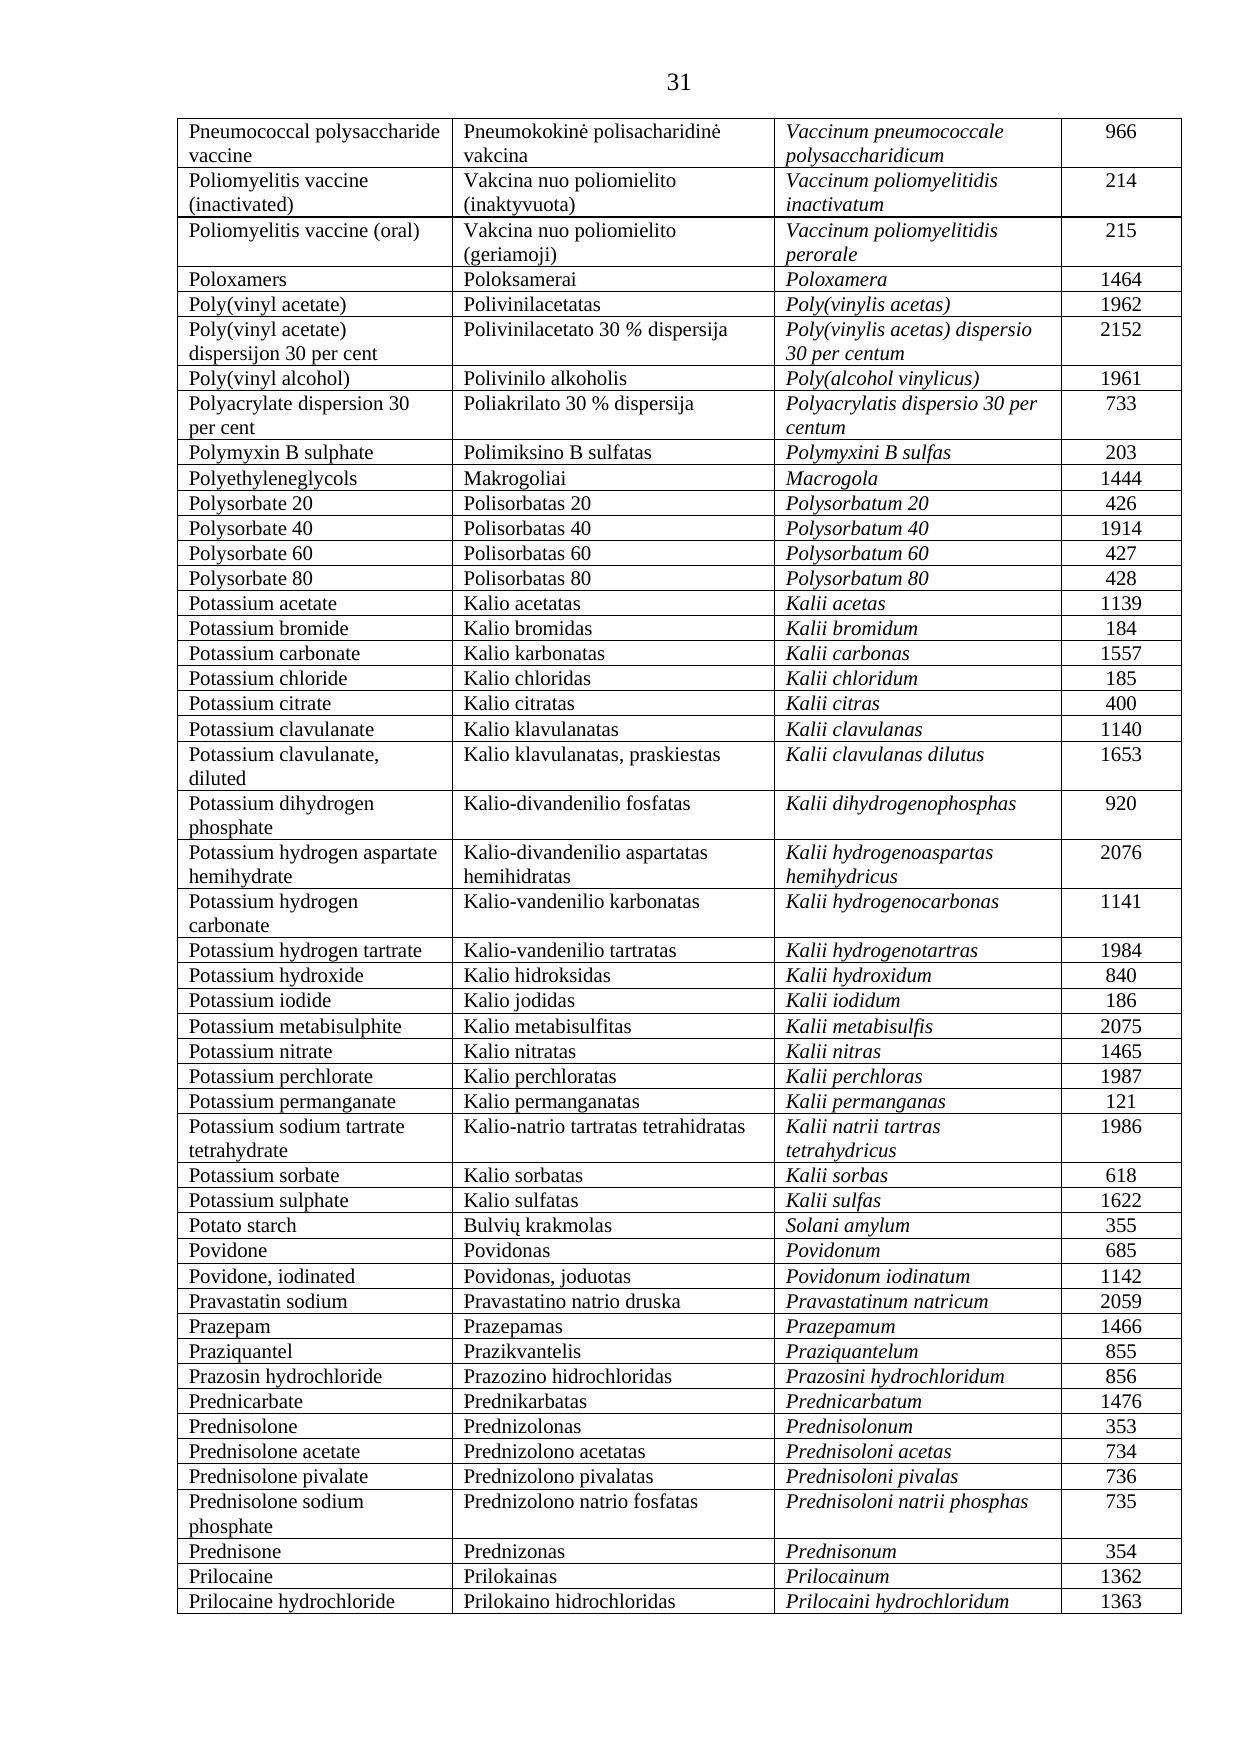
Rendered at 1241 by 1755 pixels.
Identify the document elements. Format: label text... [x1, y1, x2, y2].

table_cell 353 [1062, 1414, 1181, 1438]
table_cell 1140 [1062, 716, 1181, 741]
table_cell 1476 [1062, 1389, 1181, 1413]
table_cell Poly(vinyl acetate) [178, 292, 452, 316]
table_cell 2152 [1062, 317, 1181, 365]
table_cell Polisorbatas 60 [453, 541, 774, 565]
table_cell Povidone [178, 1239, 452, 1262]
table_cell Poly(vinylis acetas) [775, 292, 1061, 316]
table_cell 2076 [1062, 840, 1181, 888]
table_cell Polivinilacetatas [453, 292, 774, 316]
table_cell Polymyxini B sulfas [775, 440, 1061, 464]
table_cell Potassium sodium tartrate tetrahydrate [178, 1114, 452, 1162]
table_cell 1466 [1062, 1314, 1181, 1338]
table_cell Polysorbate 80 [178, 566, 452, 590]
table_cell Polymyxin B sulphate [178, 440, 452, 464]
table_cell Prednisolone acetate [178, 1439, 452, 1463]
table_cell Potassium nitrate [178, 1039, 452, 1063]
table_cell Kalio acetatas [453, 591, 774, 615]
table_cell Poly(alcohol vinylicus) [775, 366, 1061, 390]
table_cell 856 [1062, 1364, 1181, 1388]
table_cell Solani amylum [775, 1213, 1061, 1237]
table_cell 840 [1062, 963, 1181, 987]
table_cell 121 [1062, 1089, 1181, 1113]
table_cell 426 [1062, 491, 1181, 514]
table_cell Prednikarbatas [453, 1389, 774, 1413]
table_cell Potassium bromide [178, 616, 452, 640]
table_cell Potassium acetate [178, 591, 452, 615]
table_cell Kalio-vandenilio karbonatas [453, 889, 774, 937]
table_cell Vakcina nuo poliomielito (geriamoji) [453, 218, 774, 266]
table_cell Kalio perchloratas [453, 1064, 774, 1088]
table_cell Prazikvantelis [453, 1339, 774, 1363]
table_cell Prilocaine [178, 1564, 452, 1588]
table_cell Kalii metabisulfis [775, 1014, 1061, 1038]
table_cell Prazozino hidrochloridas [453, 1364, 774, 1388]
table_cell 733 [1062, 391, 1181, 439]
table_cell 1987 [1062, 1064, 1181, 1088]
table_cell Prilokaino hidrochloridas [453, 1589, 774, 1613]
table_cell Kalii carbonas [775, 641, 1061, 665]
table_cell Polivinilacetato 30 % dispersija [453, 317, 774, 365]
table_cell Prazosini hydrochloridum [775, 1364, 1061, 1388]
table_cell 685 [1062, 1239, 1181, 1262]
table_cell Kalio permanganatas [453, 1089, 774, 1113]
table_cell Prednisoloni natrii phosphas [775, 1490, 1061, 1538]
table_cell Kalio sorbatas [453, 1163, 774, 1187]
table_cell Kalio bromidas [453, 616, 774, 640]
table_cell Prednizolono acetatas [453, 1439, 774, 1463]
table_cell 186 [1062, 989, 1181, 1012]
table_cell Kalio hidroksidas [453, 963, 774, 987]
table_cell Kalii clavulanas dilutus [775, 742, 1061, 790]
table_cell Kalii chloridum [775, 666, 1061, 690]
table_cell Kalio-natrio tartratas tetrahidratas [453, 1114, 774, 1162]
table_cell Polyacrylate dispersion 30 per cent [178, 391, 452, 439]
table_cell Poliomyelitis vaccine (oral) [178, 218, 452, 266]
table_cell Kalii dihydrogenophosphas [775, 791, 1061, 839]
table_cell Poliakrilato 30 % dispersija [453, 391, 774, 439]
table_cell Poloxamera [775, 267, 1061, 291]
table_cell 215 [1062, 218, 1181, 266]
table_cell Potassium hydrogen aspartate hemihydrate [178, 840, 452, 888]
table_cell 618 [1062, 1163, 1181, 1187]
table_cell 428 [1062, 566, 1181, 590]
table_cell 966 [1062, 119, 1181, 167]
table_cell 185 [1062, 666, 1181, 690]
table_cell Kalii hydrogenoaspartas hemihydricus [775, 840, 1061, 888]
table_cell Kalii acetas [775, 591, 1061, 615]
table_cell Praziquantelum [775, 1339, 1061, 1363]
table_cell Poloxamers [178, 267, 452, 291]
table_cell Polyethyleneglycols [178, 465, 452, 489]
table_cell Potassium hydrogen tartrate [178, 938, 452, 962]
table_cell Kalii bromidum [775, 616, 1061, 640]
table_cell Kalio-vandenilio tartratas [453, 938, 774, 962]
table_cell 400 [1062, 691, 1181, 715]
table_cell 1961 [1062, 366, 1181, 390]
table_cell Kalii hydrogenotartras [775, 938, 1061, 962]
table_cell Prednisolonum [775, 1414, 1061, 1438]
table_cell Prednisolone pivalate [178, 1464, 452, 1488]
table_cell 1653 [1062, 742, 1181, 790]
table_cell Polyacrylatis dispersio 30 per centum [775, 391, 1061, 439]
table_cell Prazepam [178, 1314, 452, 1338]
table_cell Kalii citras [775, 691, 1061, 715]
table_cell 214 [1062, 168, 1181, 216]
table_cell Kalii permanganas [775, 1089, 1061, 1113]
table_cell 1984 [1062, 938, 1181, 962]
table_cell Bulvių krakmolas [453, 1213, 774, 1237]
table_cell 1362 [1062, 1564, 1181, 1588]
table_cell Polysorbate 20 [178, 491, 452, 514]
table_cell Potassium carbonate [178, 641, 452, 665]
table_cell Kalii clavulanas [775, 716, 1061, 741]
table_cell Polisorbatas 20 [453, 491, 774, 514]
table_cell 2075 [1062, 1014, 1181, 1038]
table_cell Prednizolono pivalatas [453, 1464, 774, 1488]
table_cell Poly(vinyl alcohol) [178, 366, 452, 390]
table_cell Pravastatino natrio druska [453, 1289, 774, 1313]
table_cell Polysorbatum 80 [775, 566, 1061, 590]
table_cell Kalii sulfas [775, 1188, 1061, 1212]
table_cell Prednizonas [453, 1539, 774, 1563]
table_cell Prednisonum [775, 1539, 1061, 1563]
table_cell Kalii sorbas [775, 1163, 1061, 1187]
table_cell Prilokainas [453, 1564, 774, 1588]
table_cell Polisorbatas 80 [453, 566, 774, 590]
table_cell Poly(vinyl acetate) dispersijon 30 per cent [178, 317, 452, 365]
table_cell Potassium clavulanate, diluted [178, 742, 452, 790]
table_cell Makrogoliai [453, 465, 774, 489]
table_cell Potassium iodide [178, 989, 452, 1012]
table_cell Prilocaine hydrochloride [178, 1589, 452, 1613]
table_cell Prednizolonas [453, 1414, 774, 1438]
table_cell Pneumokokinė polisacharidinė vakcina [453, 119, 774, 167]
table_cell Kalio klavulanatas, praskiestas [453, 742, 774, 790]
table_cell Prilocaini hydrochloridum [775, 1589, 1061, 1613]
table_cell Prednicarbatum [775, 1389, 1061, 1413]
table_cell 1363 [1062, 1589, 1181, 1613]
table_cell Prednisoloni acetas [775, 1439, 1061, 1463]
table_cell Kalii iodidum [775, 989, 1061, 1012]
table_cell Kalii hydrogenocarbonas [775, 889, 1061, 937]
table_cell 1464 [1062, 267, 1181, 291]
table_cell Vaccinum poliomyelitidis perorale [775, 218, 1061, 266]
table_cell Kalii nitras [775, 1039, 1061, 1063]
table_cell Kalio karbonatas [453, 641, 774, 665]
table_cell Prazepamas [453, 1314, 774, 1338]
table_cell Polivinilo alkoholis [453, 366, 774, 390]
table_cell Poliomyelitis vaccine (inactivated) [178, 168, 452, 216]
table_cell Polysorbatum 60 [775, 541, 1061, 565]
table_cell Kalii natrii tartras tetrahydricus [775, 1114, 1061, 1162]
table_cell 1962 [1062, 292, 1181, 316]
table_cell Potassium hydrogen carbonate [178, 889, 452, 937]
table_cell 1444 [1062, 465, 1181, 489]
table_cell Kalio sulfatas [453, 1188, 774, 1212]
table_cell 1622 [1062, 1188, 1181, 1212]
table_cell Pneumococcal polysaccharide vaccine [178, 119, 452, 167]
table_cell Polysorbate 40 [178, 516, 452, 540]
table_cell 1142 [1062, 1264, 1181, 1288]
table_cell Potassium dihydrogen phosphate [178, 791, 452, 839]
table_cell Prilocainum [775, 1564, 1061, 1588]
table_cell Potassium clavulanate [178, 716, 452, 741]
table_cell Povidone, iodinated [178, 1264, 452, 1288]
table_cell Vakcina nuo poliomielito (inaktyvuota) [453, 168, 774, 216]
table_cell Prednizolono natrio fosfatas [453, 1490, 774, 1538]
table_cell Poly(vinylis acetas) dispersio 30 per centum [775, 317, 1061, 365]
table_cell Prednisolone [178, 1414, 452, 1438]
table_cell 203 [1062, 440, 1181, 464]
table_cell Polimiksino B sulfatas [453, 440, 774, 464]
table_cell Potassium metabisulphite [178, 1014, 452, 1038]
table_cell Polisorbatas 40 [453, 516, 774, 540]
table_cell Kalio-divandenilio fosfatas [453, 791, 774, 839]
table_cell Potassium citrate [178, 691, 452, 715]
table_cell Pravastatinum natricum [775, 1289, 1061, 1313]
table_cell Prazepamum [775, 1314, 1061, 1338]
table_cell Povidonum [775, 1239, 1061, 1262]
table_cell 855 [1062, 1339, 1181, 1363]
table_cell Potato starch [178, 1213, 452, 1237]
table_cell Poloksamerai [453, 267, 774, 291]
table_cell Polysorbatum 20 [775, 491, 1061, 514]
table_cell 734 [1062, 1439, 1181, 1463]
table_cell Prednicarbate [178, 1389, 452, 1413]
table_cell Potassium chloride [178, 666, 452, 690]
table_cell Povidonum iodinatum [775, 1264, 1061, 1288]
table_cell Kalio klavulanatas [453, 716, 774, 741]
table_cell 1914 [1062, 516, 1181, 540]
table_cell Potassium sulphate [178, 1188, 452, 1212]
table_cell Prednisoloni pivalas [775, 1464, 1061, 1488]
table_cell Prednisolone sodium phosphate [178, 1490, 452, 1538]
table_cell Povidonas, joduotas [453, 1264, 774, 1288]
table_cell 355 [1062, 1213, 1181, 1237]
table_cell Kalii hydroxidum [775, 963, 1061, 987]
table_cell Polysorbate 60 [178, 541, 452, 565]
table_cell 184 [1062, 616, 1181, 640]
table_cell Prednisone [178, 1539, 452, 1563]
table_cell 736 [1062, 1464, 1181, 1488]
table_cell 2059 [1062, 1289, 1181, 1313]
table_cell Kalio chloridas [453, 666, 774, 690]
table_cell 1557 [1062, 641, 1181, 665]
table_cell Povidonas [453, 1239, 774, 1262]
table_cell Macrogola [775, 465, 1061, 489]
table_cell 1139 [1062, 591, 1181, 615]
table_cell 1141 [1062, 889, 1181, 937]
table_cell Kalio citratas [453, 691, 774, 715]
table_cell 427 [1062, 541, 1181, 565]
table_cell Kalio metabisulfitas [453, 1014, 774, 1038]
table_cell 735 [1062, 1490, 1181, 1538]
table_cell 920 [1062, 791, 1181, 839]
table_cell Potassium permanganate [178, 1089, 452, 1113]
table_cell Potassium hydroxide [178, 963, 452, 987]
table_cell Vaccinum pneumococcale polysaccharidicum [775, 119, 1061, 167]
table_cell Kalii perchloras [775, 1064, 1061, 1088]
table_cell Potassium perchlorate [178, 1064, 452, 1088]
table_cell Polysorbatum 40 [775, 516, 1061, 540]
table_cell Prazosin hydrochloride [178, 1364, 452, 1388]
table_cell Kalio jodidas [453, 989, 774, 1012]
table_cell Pravastatin sodium [178, 1289, 452, 1313]
table_cell 1465 [1062, 1039, 1181, 1063]
table_cell 354 [1062, 1539, 1181, 1563]
table_cell Vaccinum poliomyelitidis inactivatum [775, 168, 1061, 216]
table_cell Potassium sorbate [178, 1163, 452, 1187]
table_cell Kalio-divandenilio aspartatas hemihidratas [453, 840, 774, 888]
table_cell 1986 [1062, 1114, 1181, 1162]
table_cell Praziquantel [178, 1339, 452, 1363]
table_cell Kalio nitratas [453, 1039, 774, 1063]
